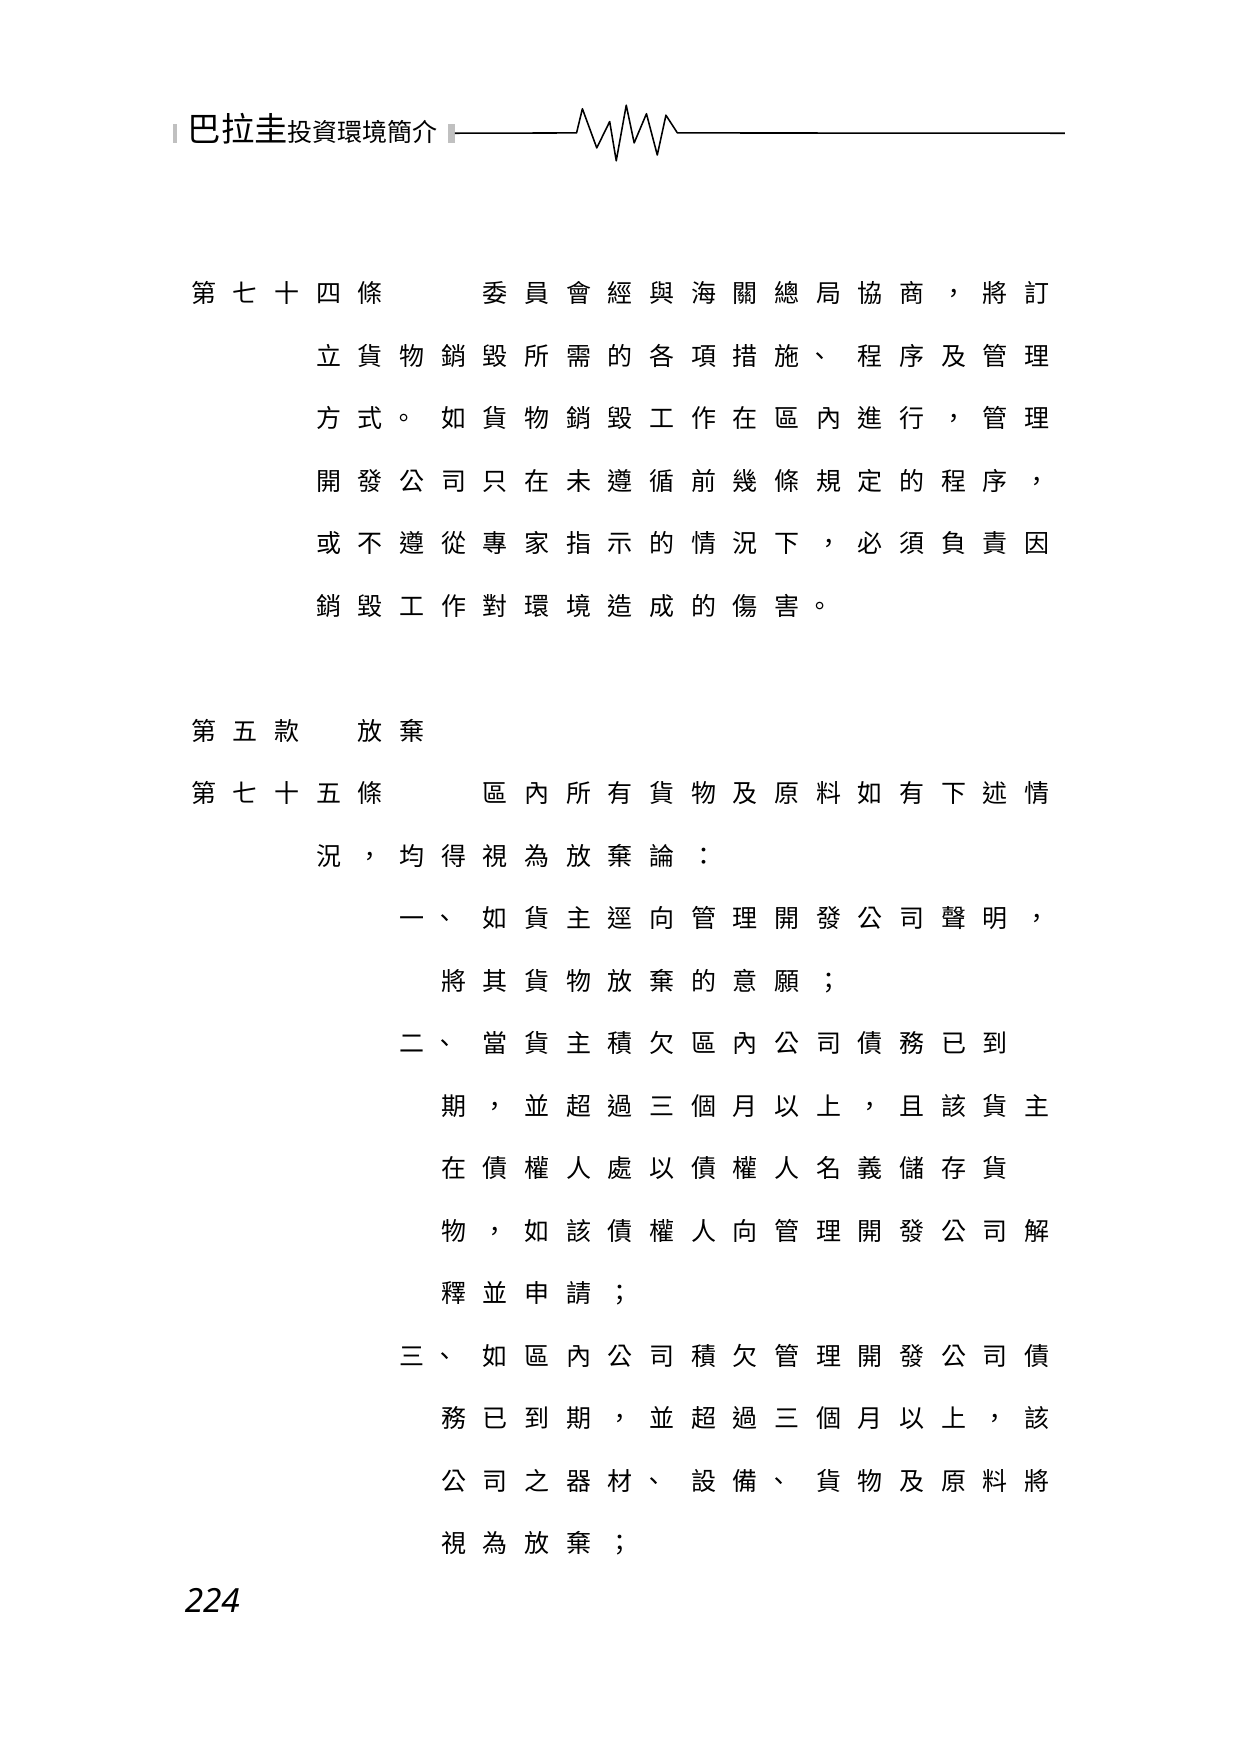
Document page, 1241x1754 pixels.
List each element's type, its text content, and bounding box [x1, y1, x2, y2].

text 第七十四條 委員會經與海關總局協商，將訂立貨物銷毀所需的各項措施、程序及管理方式。如貨物銷毀工作在區內進行，管理開發公司只在未遵循前幾條規定的程序，或不遵從專家指示的情況下，必須負責因銷毀工作對環境造成的傷害。 [183, 250, 1058, 625]
text 三、如區內公司積欠管理開發公司債務已到期，並超過三個月以上，該公司之器材、設備、貨物及原料將視為放棄； [355, 1313, 1058, 1563]
text 第五款 放棄 [183, 688, 1058, 750]
text 第七十五條 區內所有貨物及原料如有下述情況，均得視為放棄論： [183, 750, 1058, 875]
text 二、當貨主積欠區內公司債務已到期，並超過三個月以上，且該貨主在債權人處以債權人名義儲存貨物，如該債權人向管理開發公司解釋並申請； [355, 1000, 1058, 1313]
text 一、如貨主逕向管理開發公司聲明，將其貨物放棄的意願； [355, 875, 1058, 1000]
